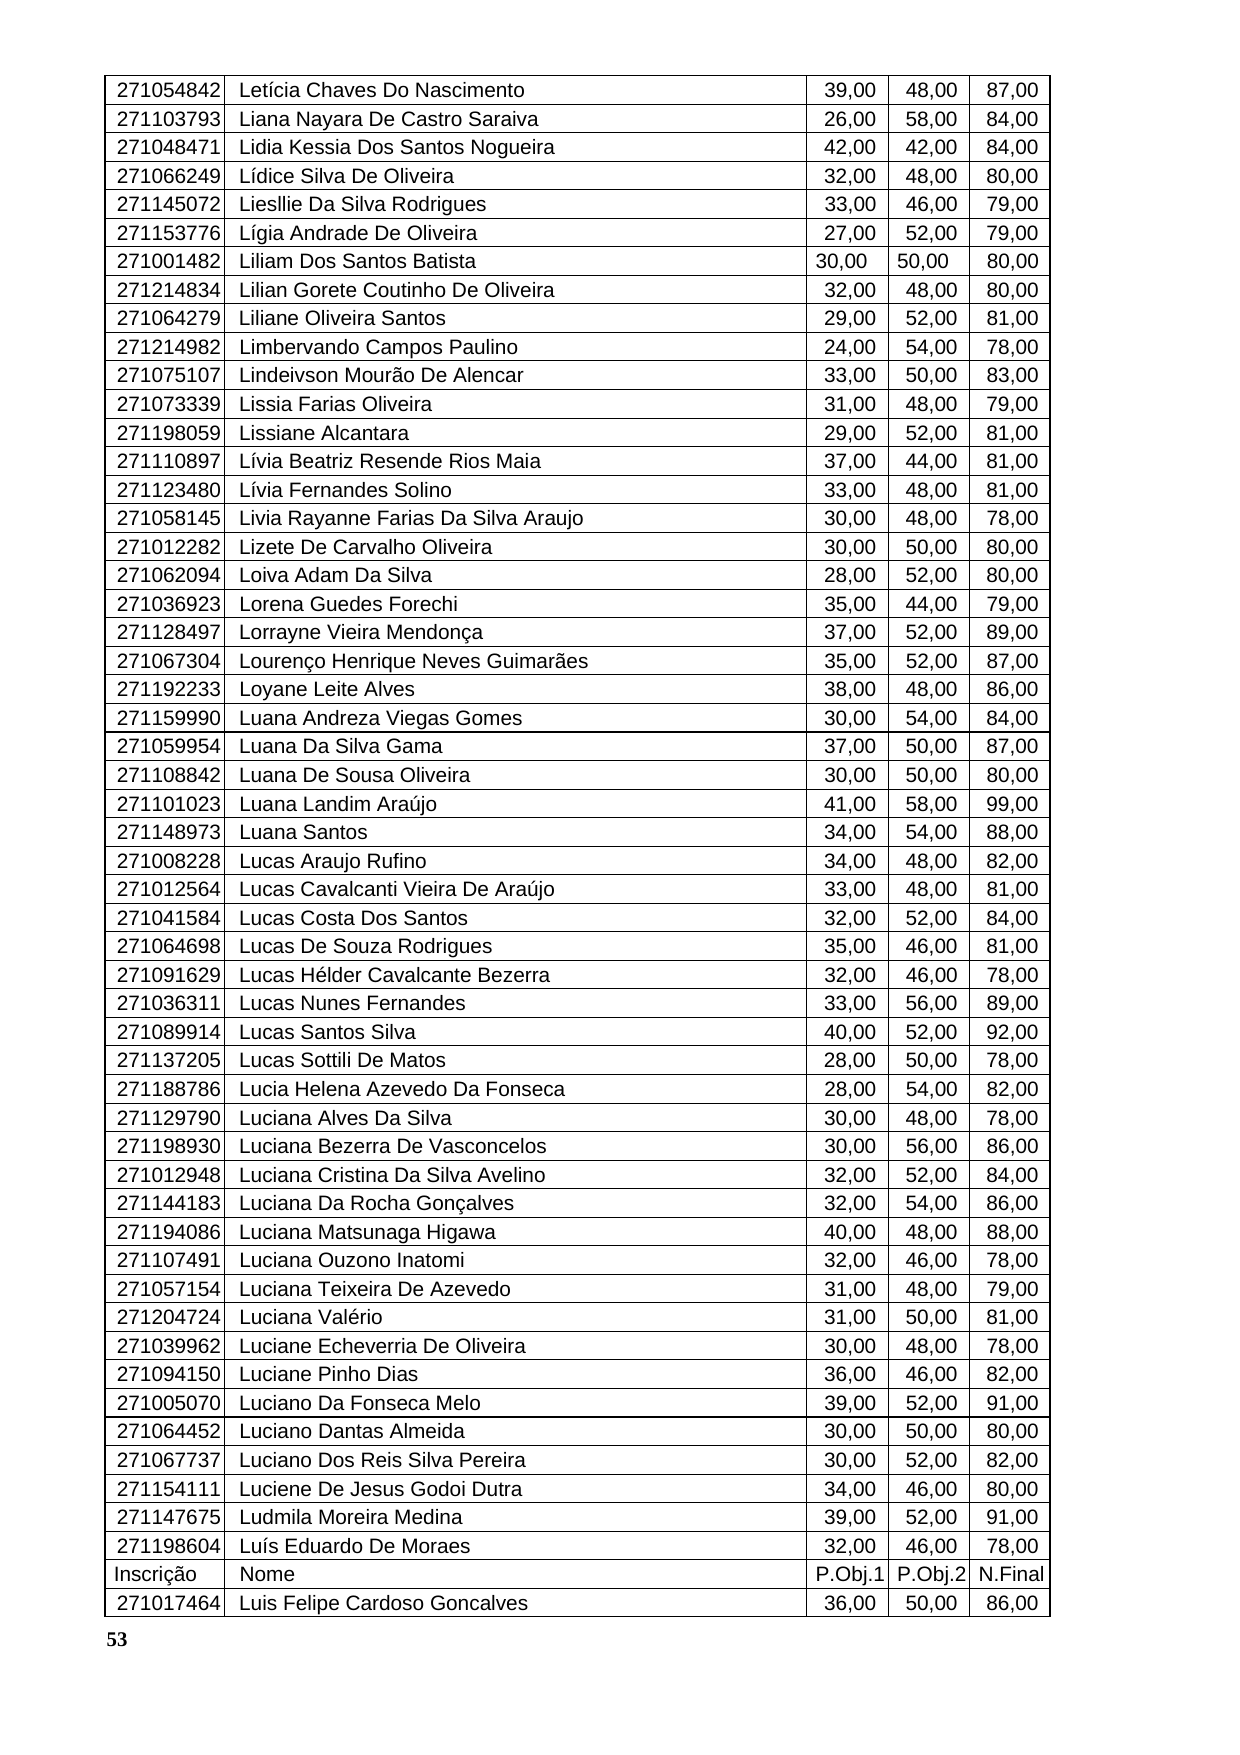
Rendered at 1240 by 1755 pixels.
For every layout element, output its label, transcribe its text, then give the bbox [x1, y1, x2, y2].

table_cell Luis Felipe Cardoso Goncalves [225, 1589, 806, 1616]
table_cell Luana Andreza Viegas Gomes [225, 704, 806, 731]
table_cell 271001482 [106, 247, 224, 275]
table_cell 271137205 [106, 1046, 224, 1074]
table_cell 34,00 [807, 1475, 888, 1502]
table_cell 271194086 [106, 1218, 224, 1245]
table_cell Luciane Pinho Dias [225, 1360, 806, 1388]
table_cell 31,00 [807, 1275, 888, 1302]
table_cell 32,00 [807, 961, 888, 988]
table_cell 48,00 [889, 504, 969, 532]
table_cell Lucas Hélder Cavalcante Bezerra [225, 961, 806, 988]
table_cell 271017464 [106, 1589, 224, 1616]
table_cell 271073339 [106, 390, 224, 417]
table_cell 48,00 [889, 76, 969, 103]
table_cell 79,00 [970, 590, 1049, 617]
table_cell Livia Rayanne Farias Da Silva Araujo [225, 504, 806, 532]
table_cell 29,00 [807, 304, 888, 332]
table_cell 32,00 [807, 1532, 888, 1559]
table_cell 46,00 [889, 1532, 969, 1559]
table_cell 39,00 [807, 1389, 888, 1416]
table_cell 271036923 [106, 590, 224, 617]
table_cell Luana De Sousa Oliveira [225, 761, 806, 788]
table_cell 271054842 [106, 76, 224, 103]
table_cell 80,00 [970, 162, 1049, 189]
table_cell 271128497 [106, 618, 224, 646]
table_cell 52,00 [889, 561, 969, 589]
table_cell 30,00 [807, 1332, 888, 1359]
table_cell 50,00 [889, 247, 969, 275]
table_cell 42,00 [889, 133, 969, 161]
table_cell 50,00 [889, 361, 969, 389]
table_cell 41,00 [807, 790, 888, 817]
table_cell Luís Eduardo De Moraes [225, 1532, 806, 1559]
table_cell 271153776 [106, 219, 224, 246]
table_cell 35,00 [807, 590, 888, 617]
table_cell 40,00 [807, 1218, 888, 1245]
table_cell Nome [225, 1560, 806, 1588]
table_cell 46,00 [889, 961, 969, 988]
table_cell Luana Landim Araújo [225, 790, 806, 817]
table_cell 271198059 [106, 419, 224, 446]
table_cell 78,00 [970, 1246, 1049, 1274]
table_cell 271062094 [106, 561, 224, 589]
table_cell 86,00 [970, 675, 1049, 703]
table_cell Liesllie Da Silva Rodrigues [225, 190, 806, 218]
table_cell 84,00 [970, 704, 1049, 731]
table_cell 271148973 [106, 818, 224, 846]
table_cell 78,00 [970, 504, 1049, 532]
table_cell 50,00 [889, 733, 969, 760]
table_cell 48,00 [889, 675, 969, 703]
table_cell 46,00 [889, 1475, 969, 1502]
table_cell 271147675 [106, 1503, 224, 1531]
table_cell Luciane Echeverria De Oliveira [225, 1332, 806, 1359]
table_cell 40,00 [807, 1018, 888, 1045]
table_cell 32,00 [807, 1189, 888, 1217]
table_cell 271048471 [106, 133, 224, 161]
table_cell 48,00 [889, 276, 969, 303]
table_cell 89,00 [970, 989, 1049, 1017]
table_cell 56,00 [889, 1132, 969, 1159]
table_cell 52,00 [889, 219, 969, 246]
table_cell 38,00 [807, 675, 888, 703]
table_cell Lissia Farias Oliveira [225, 390, 806, 417]
table_cell 82,00 [970, 1446, 1049, 1473]
table_cell Lidia Kessia Dos Santos Nogueira [225, 133, 806, 161]
table_cell 271089914 [106, 1018, 224, 1045]
table_cell 271101023 [106, 790, 224, 817]
table_cell 78,00 [970, 1104, 1049, 1131]
table_cell 48,00 [889, 1218, 969, 1245]
table_cell 86,00 [970, 1189, 1049, 1217]
table_cell 99,00 [970, 790, 1049, 817]
table_cell Lucas Cavalcanti Vieira De Araújo [225, 875, 806, 903]
table_cell 48,00 [889, 847, 969, 874]
table_cell Liana Nayara De Castro Saraiva [225, 105, 806, 132]
table_cell 271064698 [106, 932, 224, 960]
table_cell Lucas Costa Dos Santos [225, 904, 806, 931]
table_cell 30,00 [807, 504, 888, 532]
table_cell Lorena Guedes Forechi [225, 590, 806, 617]
table_cell Lorrayne Vieira Mendonça [225, 618, 806, 646]
table_cell 48,00 [889, 1104, 969, 1131]
table_cell 81,00 [970, 447, 1049, 474]
table_cell 80,00 [970, 561, 1049, 589]
table_cell 27,00 [807, 219, 888, 246]
table_cell 80,00 [970, 276, 1049, 303]
table_cell 87,00 [970, 647, 1049, 674]
table_cell 48,00 [889, 875, 969, 903]
table_cell Luciana Cristina Da Silva Avelino [225, 1161, 806, 1188]
table_cell 50,00 [889, 533, 969, 560]
table_cell 30,00 [807, 1446, 888, 1473]
table_cell 32,00 [807, 276, 888, 303]
table_cell 271091629 [106, 961, 224, 988]
table_cell 83,00 [970, 361, 1049, 389]
table_cell Lindeivson Mourão De Alencar [225, 361, 806, 389]
table_cell 33,00 [807, 361, 888, 389]
table_cell Luciano Dantas Almeida [225, 1418, 806, 1445]
table_cell 271103793 [106, 105, 224, 132]
table_cell 54,00 [889, 1075, 969, 1102]
table_cell 33,00 [807, 190, 888, 218]
table_cell 271198930 [106, 1132, 224, 1159]
table_cell 81,00 [970, 304, 1049, 332]
table_cell 30,00 [807, 1132, 888, 1159]
table_cell 46,00 [889, 190, 969, 218]
table_cell 48,00 [889, 476, 969, 503]
table_cell 91,00 [970, 1389, 1049, 1416]
table_cell 271012282 [106, 533, 224, 560]
table_cell Lucas Sottili De Matos [225, 1046, 806, 1074]
table_cell 78,00 [970, 1046, 1049, 1074]
table_cell 86,00 [970, 1589, 1049, 1616]
table_cell 271154111 [106, 1475, 224, 1502]
table_cell 271039962 [106, 1332, 224, 1359]
table_cell 52,00 [889, 304, 969, 332]
table_cell 39,00 [807, 1503, 888, 1531]
table_cell 37,00 [807, 447, 888, 474]
table_cell 81,00 [970, 419, 1049, 446]
table_cell Lívia Fernandes Solino [225, 476, 806, 503]
table_cell Inscrição [106, 1560, 224, 1588]
table_cell Luana Da Silva Gama [225, 733, 806, 760]
table_cell 36,00 [807, 1589, 888, 1616]
table_cell Lizete De Carvalho Oliveira [225, 533, 806, 560]
table_cell 28,00 [807, 1075, 888, 1102]
table_cell Liliam Dos Santos Batista [225, 247, 806, 275]
table_cell 50,00 [889, 1303, 969, 1331]
table_cell N.Final [970, 1560, 1049, 1588]
table_cell 52,00 [889, 904, 969, 931]
table_cell 48,00 [889, 162, 969, 189]
table_cell 54,00 [889, 333, 969, 360]
table_cell 50,00 [889, 1046, 969, 1074]
table_cell 44,00 [889, 590, 969, 617]
table_cell 82,00 [970, 1360, 1049, 1388]
table_cell 52,00 [889, 647, 969, 674]
table_cell 271188786 [106, 1075, 224, 1102]
table_cell 33,00 [807, 476, 888, 503]
table_cell 30,00 [807, 1104, 888, 1131]
table_cell Luciana Valério [225, 1303, 806, 1331]
table_cell 37,00 [807, 733, 888, 760]
table_cell Luciana Da Rocha Gonçalves [225, 1189, 806, 1217]
table_cell Lucas Araujo Rufino [225, 847, 806, 874]
table_cell Lívia Beatriz Resende Rios Maia [225, 447, 806, 474]
table_cell 80,00 [970, 1418, 1049, 1445]
table_cell Luciana Ouzono Inatomi [225, 1246, 806, 1274]
table_cell 46,00 [889, 1360, 969, 1388]
table_cell 30,00 [807, 247, 888, 275]
table_cell 271067304 [106, 647, 224, 674]
table_cell 30,00 [807, 1418, 888, 1445]
table_cell 84,00 [970, 133, 1049, 161]
table_cell 48,00 [889, 1275, 969, 1302]
table_cell 271005070 [106, 1389, 224, 1416]
table_cell Luciana Matsunaga Higawa [225, 1218, 806, 1245]
table_cell 271066249 [106, 162, 224, 189]
table_cell 84,00 [970, 105, 1049, 132]
table_cell 46,00 [889, 932, 969, 960]
table_cell 271123480 [106, 476, 224, 503]
table_cell 271058145 [106, 504, 224, 532]
table_cell Lourenço Henrique Neves Guimarães [225, 647, 806, 674]
table_cell 81,00 [970, 932, 1049, 960]
table_cell 271012948 [106, 1161, 224, 1188]
table_cell 89,00 [970, 618, 1049, 646]
table_cell 82,00 [970, 1075, 1049, 1102]
table_cell 56,00 [889, 989, 969, 1017]
table_cell 52,00 [889, 419, 969, 446]
table_cell Lídice Silva De Oliveira [225, 162, 806, 189]
table_cell Luciana Bezerra De Vasconcelos [225, 1132, 806, 1159]
table_cell 54,00 [889, 1189, 969, 1217]
table_cell 92,00 [970, 1018, 1049, 1045]
table_cell Lucas Nunes Fernandes [225, 989, 806, 1017]
table_cell 80,00 [970, 247, 1049, 275]
table_cell 52,00 [889, 618, 969, 646]
table_cell 81,00 [970, 476, 1049, 503]
table_cell 80,00 [970, 533, 1049, 560]
table_cell 271094150 [106, 1360, 224, 1388]
table_cell 50,00 [889, 1589, 969, 1616]
table_cell 36,00 [807, 1360, 888, 1388]
table_cell 32,00 [807, 1161, 888, 1188]
table_cell 31,00 [807, 1303, 888, 1331]
table_cell 81,00 [970, 1303, 1049, 1331]
table_cell 33,00 [807, 989, 888, 1017]
table_cell 81,00 [970, 875, 1049, 903]
table_cell 271129790 [106, 1104, 224, 1131]
table_cell 86,00 [970, 1132, 1049, 1159]
table_cell 48,00 [889, 390, 969, 417]
table_cell 84,00 [970, 1161, 1049, 1188]
table_cell 50,00 [889, 761, 969, 788]
table_cell 44,00 [889, 447, 969, 474]
table_cell 271012564 [106, 875, 224, 903]
table_cell 80,00 [970, 761, 1049, 788]
table_cell 29,00 [807, 419, 888, 446]
table_cell 33,00 [807, 875, 888, 903]
table_cell Lígia Andrade De Oliveira [225, 219, 806, 246]
table_cell 271214982 [106, 333, 224, 360]
table_cell 46,00 [889, 1246, 969, 1274]
table_cell 32,00 [807, 1246, 888, 1274]
table_cell 58,00 [889, 790, 969, 817]
table_cell Luciana Alves Da Silva [225, 1104, 806, 1131]
table_cell 24,00 [807, 333, 888, 360]
table_cell P.Obj.2 [889, 1560, 969, 1588]
table_cell Luciano Dos Reis Silva Pereira [225, 1446, 806, 1473]
table_cell 88,00 [970, 1218, 1049, 1245]
table_cell 87,00 [970, 733, 1049, 760]
table_cell Loiva Adam Da Silva [225, 561, 806, 589]
table_cell Letícia Chaves Do Nascimento [225, 76, 806, 103]
table_cell 88,00 [970, 818, 1049, 846]
table_cell 271159990 [106, 704, 224, 731]
table_cell 50,00 [889, 1418, 969, 1445]
table_cell Liliane Oliveira Santos [225, 304, 806, 332]
table_cell 271059954 [106, 733, 224, 760]
table_cell Luciene De Jesus Godoi Dutra [225, 1475, 806, 1502]
table_cell 39,00 [807, 76, 888, 103]
table_cell 52,00 [889, 1018, 969, 1045]
table_cell 30,00 [807, 704, 888, 731]
table_cell 271036311 [106, 989, 224, 1017]
table_cell Lucas De Souza Rodrigues [225, 932, 806, 960]
table_cell 42,00 [807, 133, 888, 161]
table_cell 271041584 [106, 904, 224, 931]
table_cell 28,00 [807, 1046, 888, 1074]
table_cell 54,00 [889, 704, 969, 731]
table_cell 34,00 [807, 847, 888, 874]
table_cell 271075107 [106, 361, 224, 389]
table_cell 271057154 [106, 1275, 224, 1302]
table_cell 271067737 [106, 1446, 224, 1473]
table_cell 30,00 [807, 761, 888, 788]
table_cell Luciano Da Fonseca Melo [225, 1389, 806, 1416]
table_cell 271108842 [106, 761, 224, 788]
table_cell 84,00 [970, 904, 1049, 931]
table_cell 31,00 [807, 390, 888, 417]
table_cell 32,00 [807, 904, 888, 931]
table_cell 87,00 [970, 76, 1049, 103]
table_cell 271064279 [106, 304, 224, 332]
table_cell 271107491 [106, 1246, 224, 1274]
table_cell 32,00 [807, 162, 888, 189]
table_cell 91,00 [970, 1503, 1049, 1531]
table_cell 30,00 [807, 533, 888, 560]
table_cell 54,00 [889, 818, 969, 846]
table_cell 34,00 [807, 818, 888, 846]
table_cell 271198604 [106, 1532, 224, 1559]
table_cell 78,00 [970, 1332, 1049, 1359]
table_cell 52,00 [889, 1503, 969, 1531]
table_cell 271145072 [106, 190, 224, 218]
table_cell 271204724 [106, 1303, 224, 1331]
table_cell P.Obj.1 [807, 1560, 888, 1588]
table_cell 48,00 [889, 1332, 969, 1359]
table_cell 79,00 [970, 390, 1049, 417]
table_cell 35,00 [807, 932, 888, 960]
table_cell 271064452 [106, 1418, 224, 1445]
table_cell 82,00 [970, 847, 1049, 874]
table_cell Ludmila Moreira Medina [225, 1503, 806, 1531]
table_cell 271192233 [106, 675, 224, 703]
table_cell Lucia Helena Azevedo Da Fonseca [225, 1075, 806, 1102]
table_cell Luciana Teixeira De Azevedo [225, 1275, 806, 1302]
table_cell 52,00 [889, 1161, 969, 1188]
table_cell 79,00 [970, 1275, 1049, 1302]
table_cell 78,00 [970, 961, 1049, 988]
table_cell Loyane Leite Alves [225, 675, 806, 703]
table_cell 271214834 [106, 276, 224, 303]
table_cell 52,00 [889, 1389, 969, 1416]
table_cell 78,00 [970, 1532, 1049, 1559]
table_cell 80,00 [970, 1475, 1049, 1502]
table_cell 79,00 [970, 219, 1049, 246]
table_cell 271008228 [106, 847, 224, 874]
table_cell 28,00 [807, 561, 888, 589]
table_cell 26,00 [807, 105, 888, 132]
table_cell Limbervando Campos Paulino [225, 333, 806, 360]
table_cell 271144183 [106, 1189, 224, 1217]
table_cell 78,00 [970, 333, 1049, 360]
table_cell Lucas Santos Silva [225, 1018, 806, 1045]
table_cell 37,00 [807, 618, 888, 646]
table_cell 79,00 [970, 190, 1049, 218]
table_cell 35,00 [807, 647, 888, 674]
table_cell Lilian Gorete Coutinho De Oliveira [225, 276, 806, 303]
table_cell Luana Santos [225, 818, 806, 846]
table_cell 271110897 [106, 447, 224, 474]
table_cell 52,00 [889, 1446, 969, 1473]
table_cell Lissiane Alcantara [225, 419, 806, 446]
table_cell 58,00 [889, 105, 969, 132]
